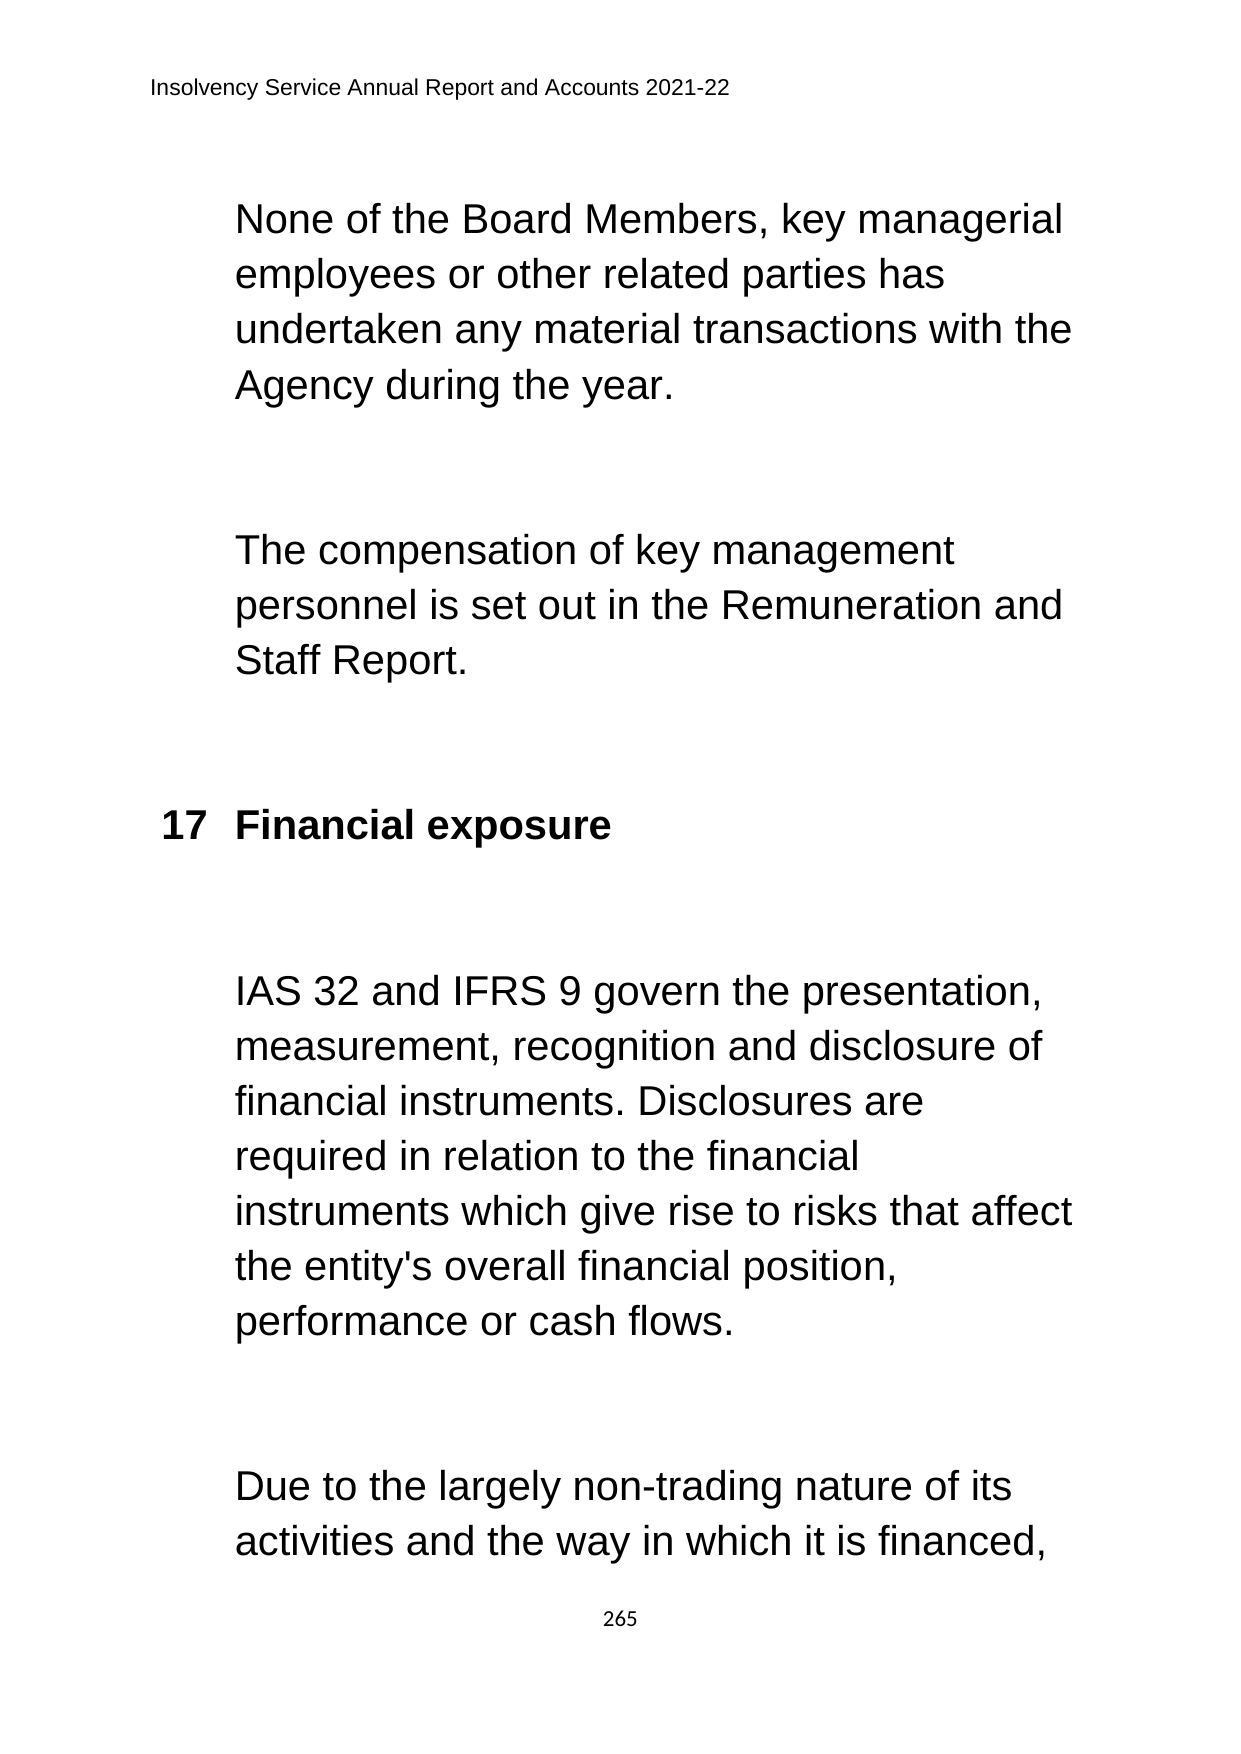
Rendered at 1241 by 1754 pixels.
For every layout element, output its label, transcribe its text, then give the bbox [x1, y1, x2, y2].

table_cell The compensation of key management personnel is set out in the Remuneration and Staff Report. [223, 525, 1089, 746]
table_header None of the Board Members, key managerial employees or other related parties has undertaken any material transactions with the Agency during the year. [223, 195, 1089, 525]
table_cell IAS 32 and IFRS 9 govern the presentation, measurement, recognition and disclosure of financial instruments. Disclosures are required in relation to the financial instruments which give rise to risks that affect the entity's overall financial position, performance or cash flows. [223, 966, 1089, 1462]
table_cell [150, 1462, 223, 1565]
table_cell 17 [150, 746, 223, 966]
table_cell Due to the largely non-trading nature of its activities and the way in which it is financed, [223, 1462, 1089, 1565]
table_cell Financial exposure [223, 746, 1089, 966]
table_header [150, 195, 223, 525]
table_cell [150, 966, 223, 1462]
table_cell [150, 525, 223, 746]
